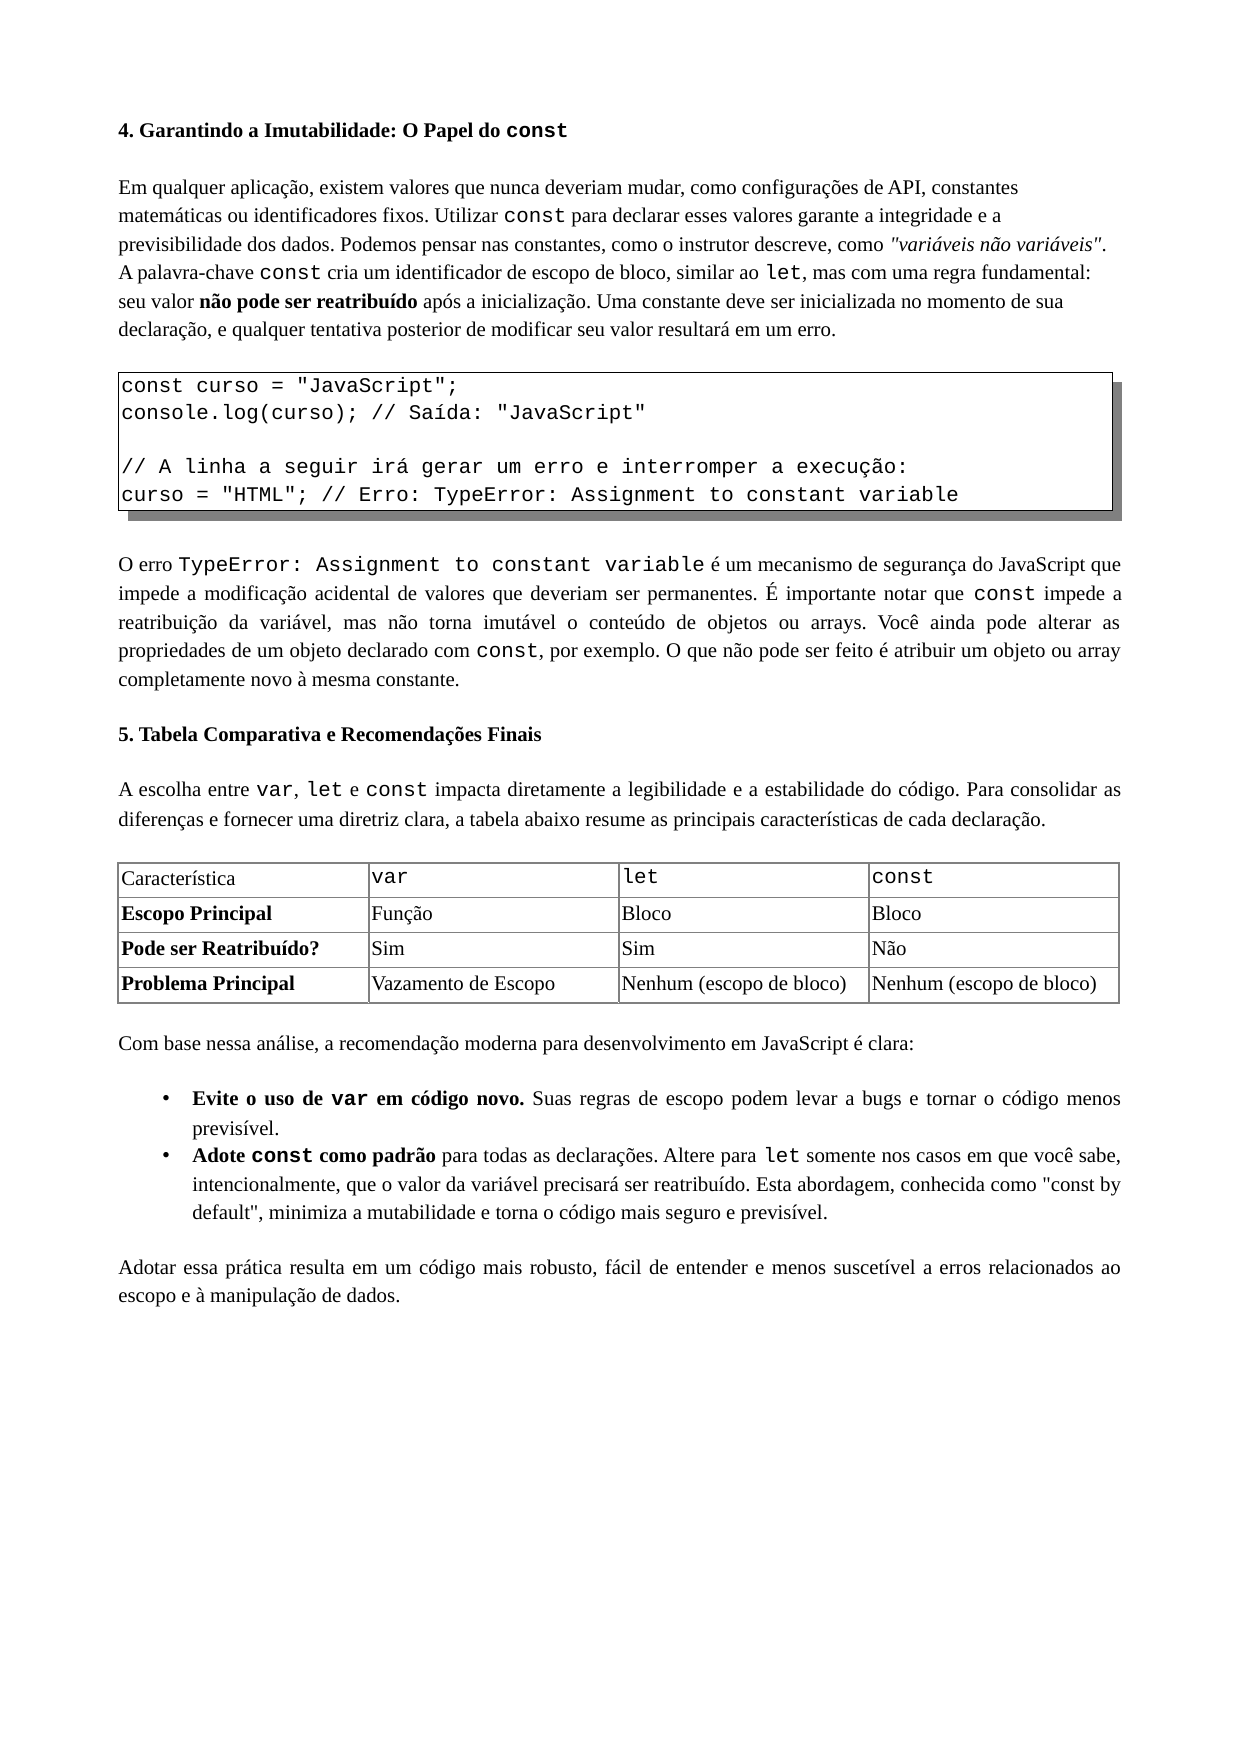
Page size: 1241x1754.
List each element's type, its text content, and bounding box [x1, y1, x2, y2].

table_cell Não [870, 933, 1118, 967]
table_cell Bloco [870, 898, 1118, 932]
text // A linha a seguir irá gerar um erro e interromper a execução: [119, 453, 1112, 480]
table_cell Problema Principal [119, 968, 368, 1002]
table_header var [370, 864, 618, 897]
text Com base nessa análise, a recomendação moderna para desenvolvimento em JavaScript é clara: [118, 1031, 1122, 1055]
text curso = "HTML"; // Erro: TypeError: Assignment to constant variable [119, 481, 1112, 510]
table_cell Pode ser Reatribuído? [119, 933, 368, 967]
table_cell Vazamento de Escopo [370, 968, 618, 1002]
table_cell Nenhum (escopo de bloco) [870, 968, 1118, 1002]
subtitle 5. Tabela Comparativa e Recomendações Finais [118, 722, 1122, 746]
text A escolha entre var, let e const impacta diretamente a legibilidade e a estabilidade do código. Para consolidar as diferenças e fornecer uma diretriz clara, a tabela abaixo resume as principais características de cada declaração. [118, 777, 1122, 831]
text Em qualquer aplicação, existem valores que nunca deveriam mudar, como configurações de API, constantes matemáticas ou identificadores fixos. Utilizar const para declarar esses valores garante a integridade e a previsibilidade dos dados. Podemos pensar nas constantes, como o instrutor descreve, como "variáveis não variáveis". A palavra-chave const cria um identificador de escopo de bloco, similar ao let, mas com uma regra fundamental: seu valor não pode ser reatribuído após a inicialização. Uma constante deve ser inicializada no momento de sua declaração, e qualquer tentativa posterior de modificar seu valor resultará em um erro. [118, 175, 1122, 341]
table_header const [870, 864, 1118, 897]
list Adote const como padrão para todas as declarações. Altere para let somente nos casos em que você sabe, intencionalmente, que o valor da variável precisará ser reatribuído. Esta abordagem, conhecida como "const by default", minimiza a mutabilidade e torna o código mais seguro e previsível. [162, 1143, 1122, 1224]
list Evite o uso de var em código novo. Suas regras de escopo podem levar a bugs e tornar o código menos previsível. [162, 1086, 1122, 1139]
table_cell Sim [620, 933, 868, 967]
text Adotar essa prática resulta em um código mais robusto, fácil de entender e menos suscetível a erros relacionados ao escopo e à manipulação de dados. [118, 1255, 1122, 1307]
text O erro TypeError: Assignment to constant variable é um mecanismo de segurança do JavaScript que impede a modificação acidental de valores que deveriam ser permanentes. É importante notar que const impede a reatribuição da variável, mas não torna imutável o conteúdo de objetos ou arrays. Você ainda pode alterar as propriedades de um objeto declarado com const, por exemplo. O que não pode ser feito é atribuir um objeto ou array completamente novo à mesma constante. [118, 551, 1122, 691]
subtitle 4. Garantindo a Imutabilidade: O Papel do const [118, 118, 1122, 144]
table_cell Escopo Principal [119, 898, 368, 932]
table_cell Bloco [620, 898, 868, 932]
text const curso = "JavaScript"; [119, 373, 1112, 398]
table_cell Sim [370, 933, 618, 967]
text console.log(curso); // Saída: "JavaScript" [119, 399, 1112, 426]
table_header let [620, 864, 868, 897]
table_cell Função [370, 898, 618, 932]
table_cell Nenhum (escopo de bloco) [620, 968, 868, 1002]
table_header Característica [119, 864, 368, 897]
